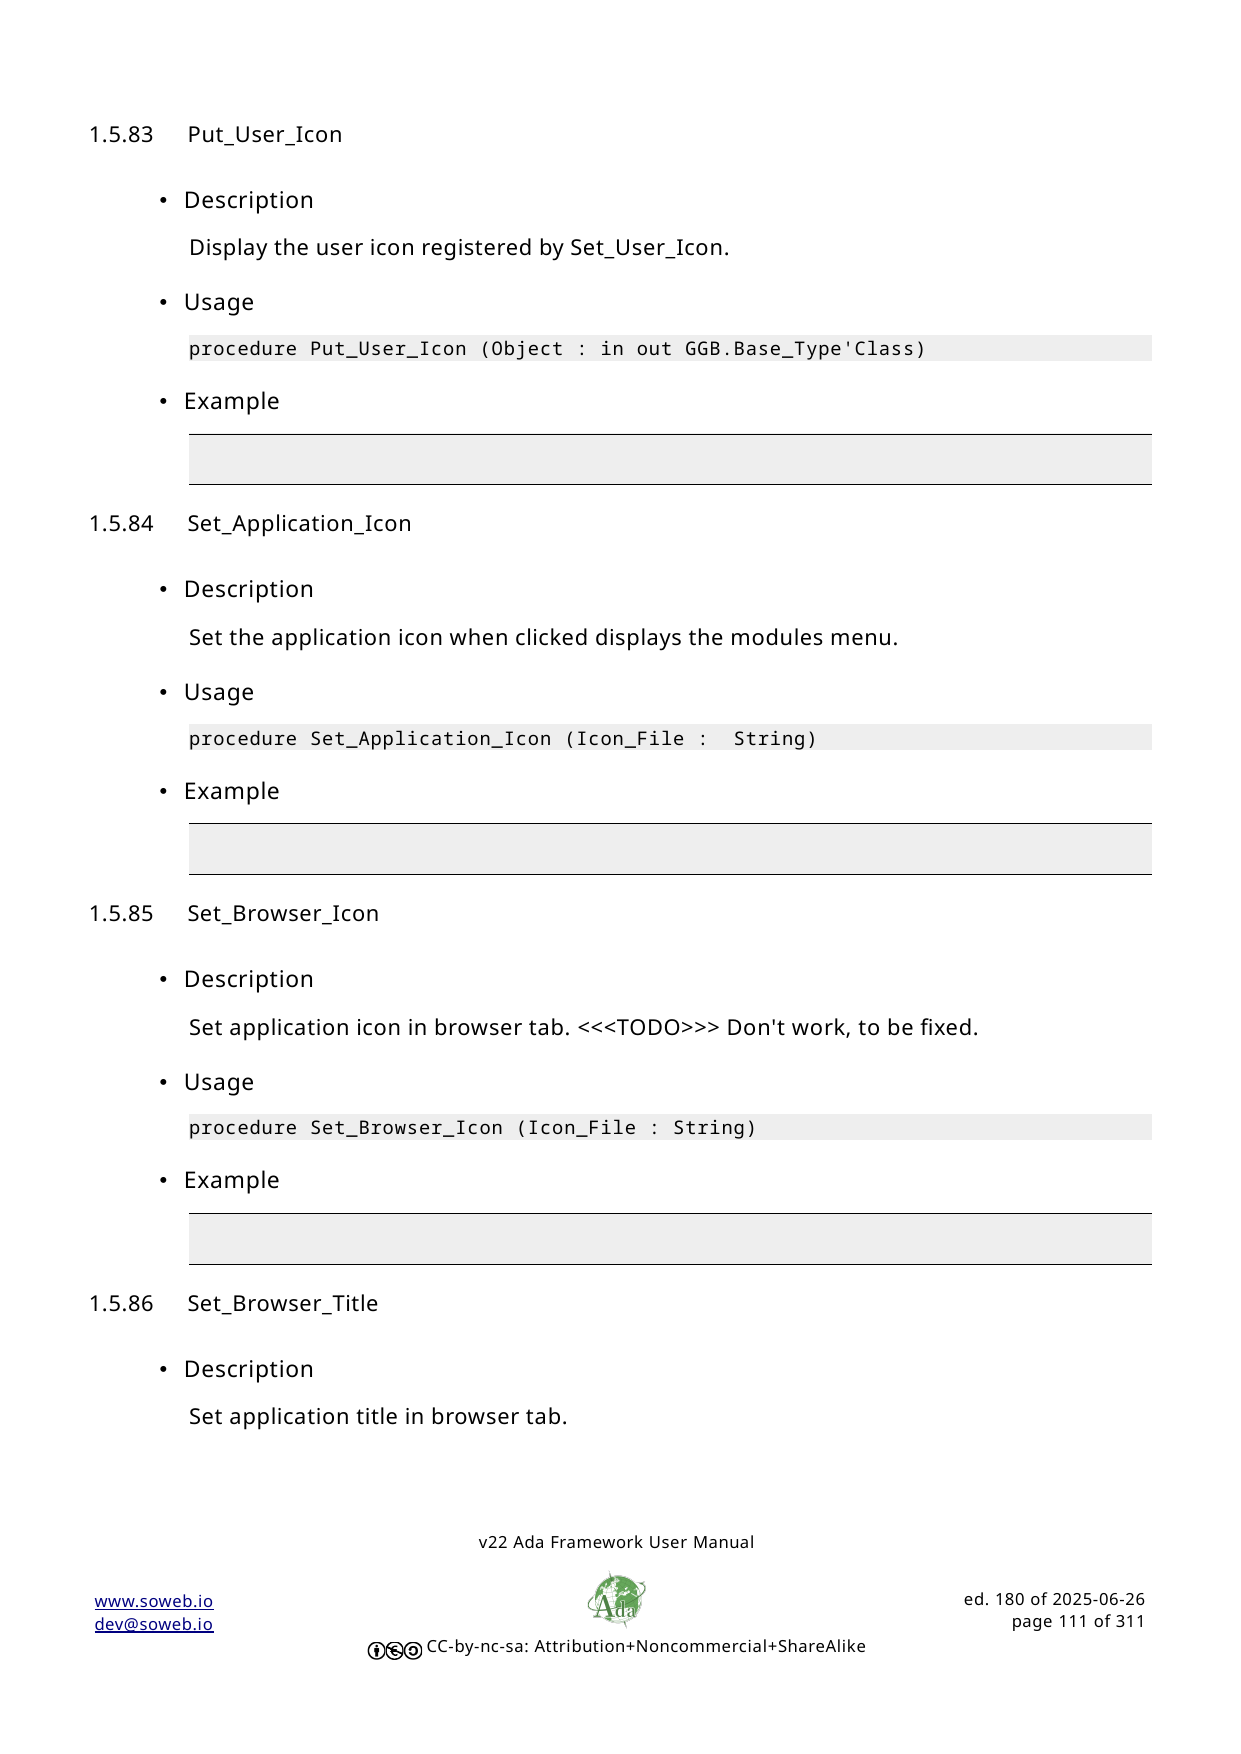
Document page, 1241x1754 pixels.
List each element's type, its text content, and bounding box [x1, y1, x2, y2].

subtitle Example [159, 384, 1152, 416]
subtitle Example [159, 774, 1152, 805]
text Set the application icon when clicked displays the modules menu. [189, 622, 1152, 652]
picture [587, 1570, 646, 1629]
subtitle Description [159, 962, 1152, 994]
subtitle Description [159, 183, 1152, 214]
subtitle Example [159, 1164, 1152, 1195]
subtitle Usage [159, 675, 1152, 707]
subtitle Description [159, 1352, 1152, 1383]
subtitle Set_Application_Icon [88, 508, 1152, 549]
subtitle Set_Browser_Icon [88, 898, 1152, 939]
subtitle Put_User_Icon [88, 118, 1152, 159]
subtitle Set_Browser_Title [88, 1287, 1152, 1328]
text procedure Set_Browser_Icon (Icon_File : String) [189, 1114, 1152, 1140]
subtitle Usage [159, 286, 1152, 317]
subtitle Description [159, 573, 1152, 604]
subtitle Usage [159, 1065, 1152, 1096]
text Display the user icon registered by Set_User_Icon. [189, 232, 1152, 262]
text Set application title in browser tab. [189, 1401, 1152, 1431]
text procedure Set_Application_Icon (Icon_File : String) [189, 724, 1152, 750]
text procedure Put_User_Icon (Object : in out GGB.Base_Type'Class) [189, 335, 1152, 361]
picture [367, 1642, 423, 1660]
text Set application icon in browser tab. <<<TODO>>> Don't work, to be fixed. [189, 1011, 1152, 1041]
